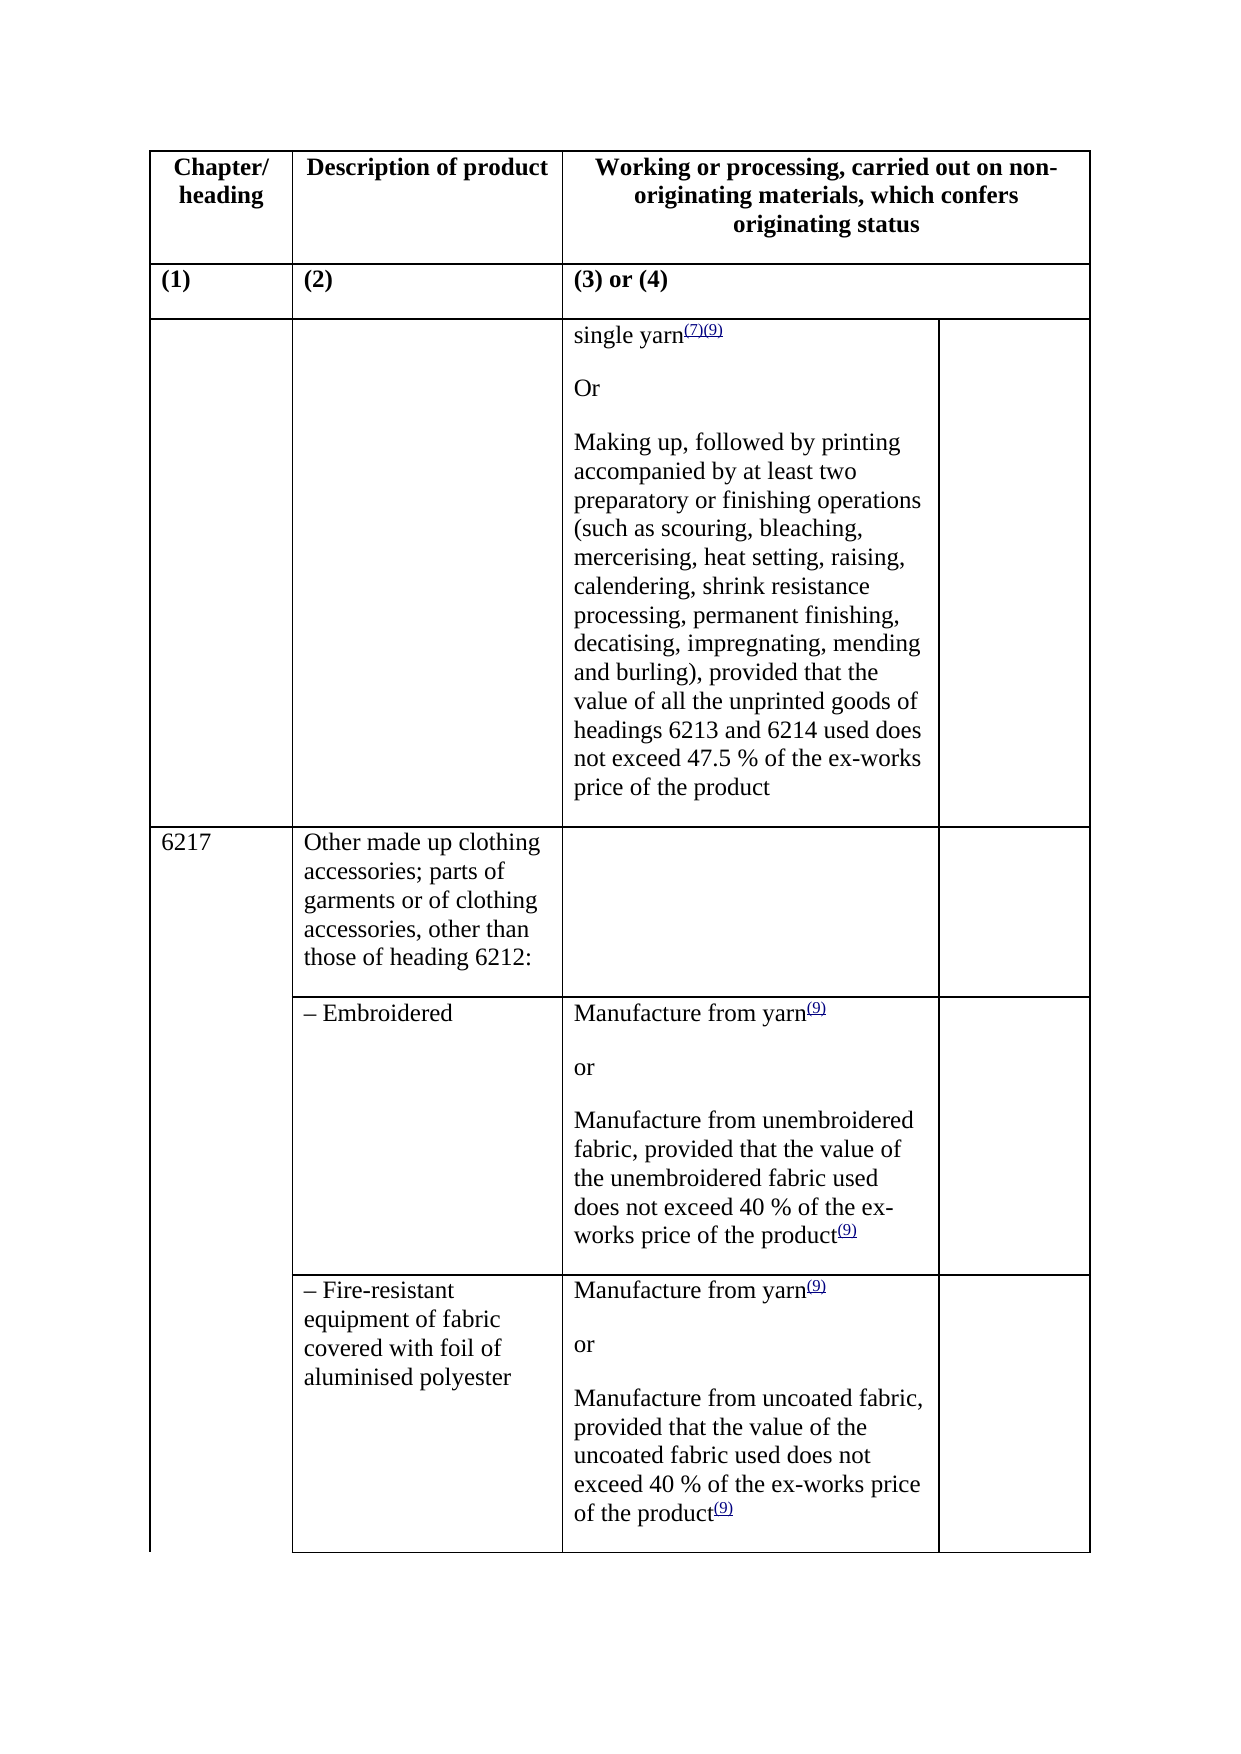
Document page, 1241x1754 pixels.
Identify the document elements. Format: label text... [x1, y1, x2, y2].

table_cell [563, 828, 938, 996]
table_header Chapter/ heading [151, 152, 292, 263]
table_cell [940, 998, 1089, 1274]
table_cell Other made up clothing accessories; parts of garments or of clothing accessories, other than those of heading 6212: [293, 828, 562, 996]
table_cell 6217 [151, 828, 292, 996]
table_header Description of product [293, 152, 562, 263]
table_cell (1) [151, 265, 292, 318]
table_cell – Embroidered [293, 998, 562, 1274]
table_cell – Fire-resistant equipment of fabric covered with foil of aluminised polyester [293, 1276, 562, 1552]
table_cell [151, 1274, 292, 1552]
table_cell [151, 320, 292, 826]
table_cell [293, 320, 562, 826]
table_cell [940, 1276, 1089, 1552]
table_header Working or processing, carried out on non-originating materials, which confers originating status [563, 152, 1089, 263]
table_cell [151, 996, 292, 1274]
table_cell [940, 320, 1089, 826]
table_cell Manufacture from yarn(9) or Manufacture from uncoated fabric, provided that the value of the uncoated fabric used does not exceed 40 % of the ex-works price of the product(9) [563, 1276, 938, 1552]
table_cell (2) [293, 265, 562, 318]
table_cell Manufacture from yarn(9) or Manufacture from unembroidered fabric, provided that the value of the unembroidered fabric used does not exceed 40 % of the ex-works price of the product(9) [563, 998, 938, 1274]
table_cell (3) or (4) [563, 265, 1089, 318]
table_cell single yarn(7)(9) Or Making up, followed by printing accompanied by at least two preparatory or finishing operations (such as scouring, bleaching, mercerising, heat setting, raising, calendering, shrink resistance processing, permanent finishing, decatising, impregnating, mending and burling), provided that the value of all the unprinted goods of headings 6213 and 6214 used does not exceed 47.5 % of the ex-works price of the product [563, 320, 938, 826]
table_cell [940, 828, 1089, 996]
